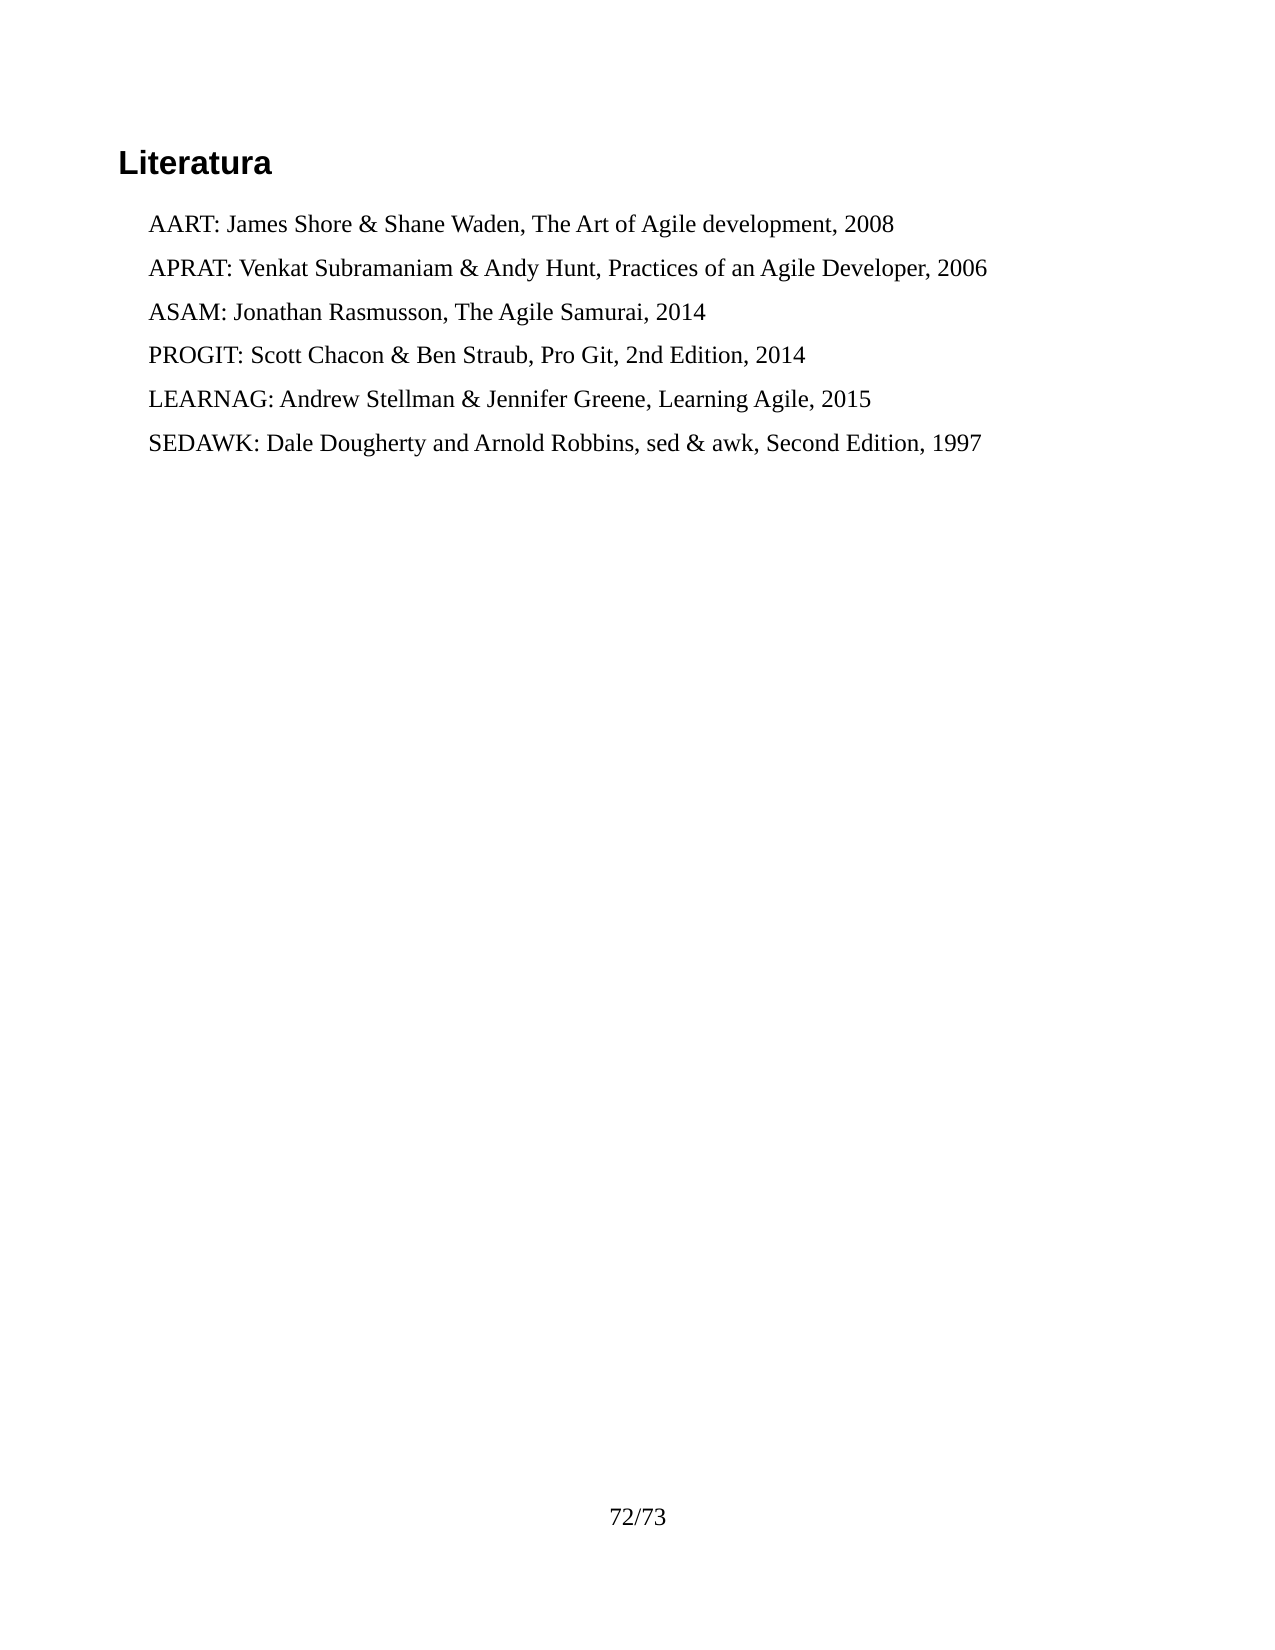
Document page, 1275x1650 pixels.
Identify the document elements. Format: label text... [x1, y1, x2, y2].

subtitle Literatura [118, 143, 1157, 182]
text PROGIT: Scott Chacon & Ben Straub, Pro Git, 2nd Edition, 2014 [148, 340, 1157, 369]
text AART: James Shore & Shane Waden, The Art of Agile development, 2008 [148, 209, 1157, 238]
text SEDAWK: Dale Dougherty and Arnold Robbins, sed & awk, Second Edition, 1997 [148, 428, 1157, 457]
text LEARNAG: Andrew Stellman & Jennifer Greene, Learning Agile, 2015 [148, 384, 1157, 413]
text ASAM: Jonathan Rasmusson, The Agile Samurai, 2014 [148, 297, 1157, 325]
text APRAT: Venkat Subramaniam & Andy Hunt, Practices of an Agile Developer, 2006 [148, 253, 1157, 282]
